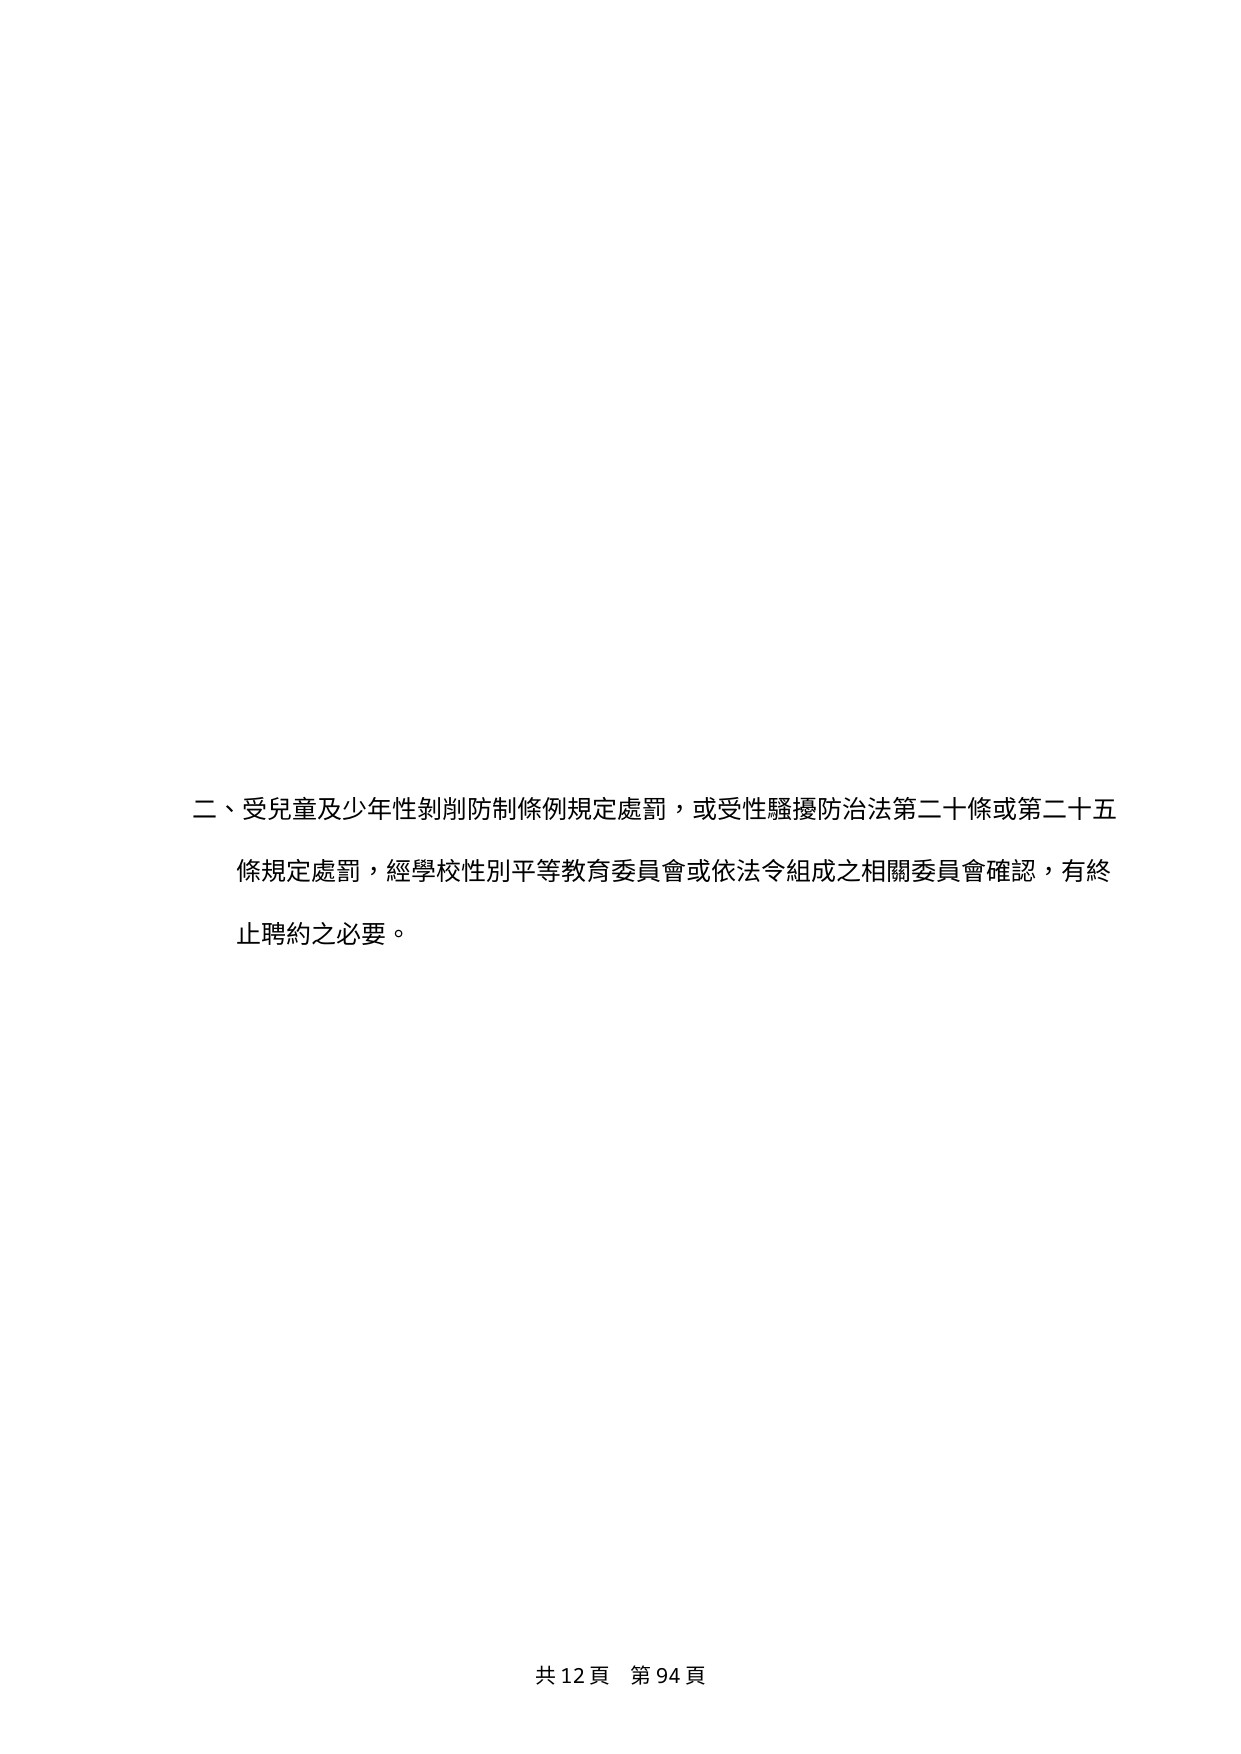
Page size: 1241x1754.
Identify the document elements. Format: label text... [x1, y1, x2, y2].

text 二、受兒童及少年性剝削防制條例規定處罰，或受性騷擾防治法第二十條或第二十五條規定處罰，經學校性別平等教育委員會或依法令組成之相關委員會確認，有終止聘約之必要。 [192, 766, 1122, 953]
